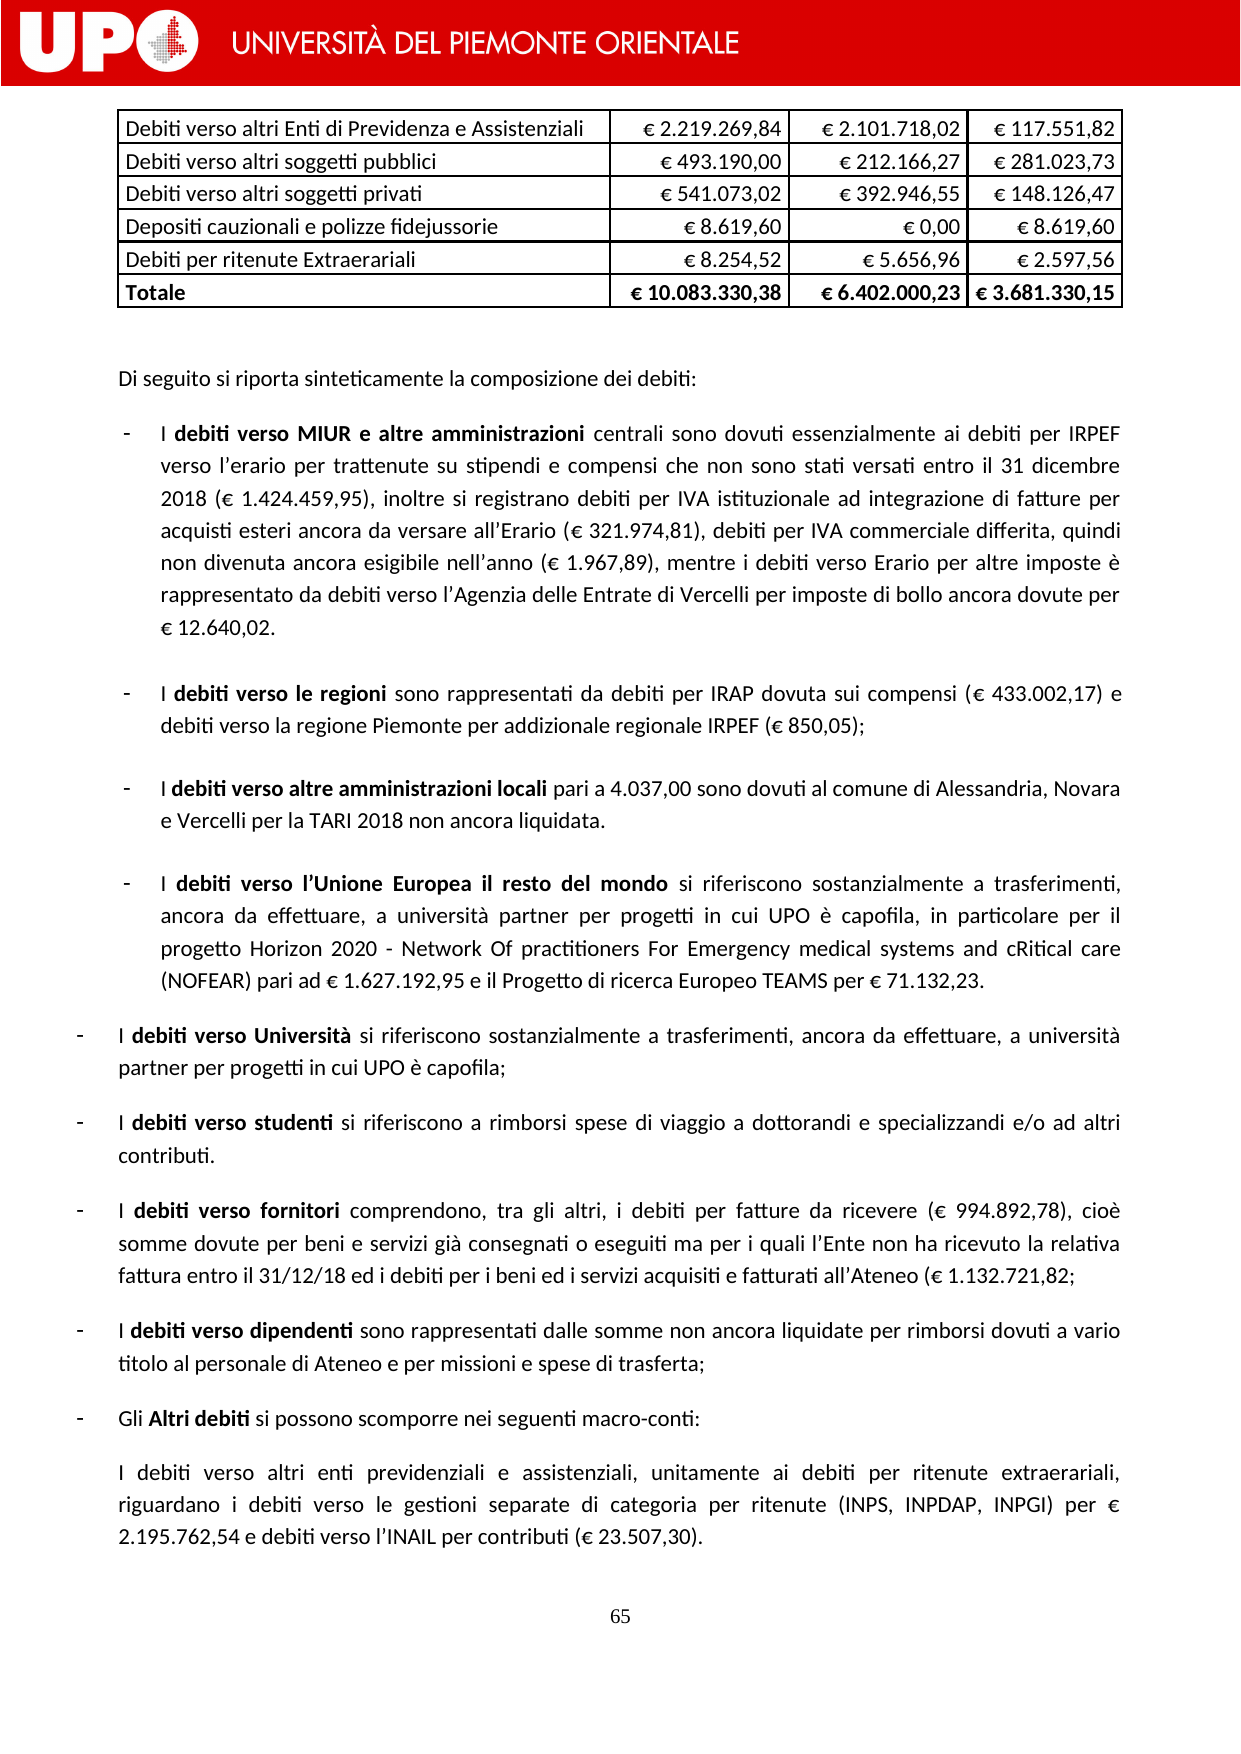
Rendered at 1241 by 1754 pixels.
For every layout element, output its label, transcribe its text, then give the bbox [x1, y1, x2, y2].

table_cell € 541.073,02 [611, 177, 788, 208]
table_cell € 212.166,27 [790, 144, 966, 175]
table_cell € 8.619,60 [969, 210, 1121, 240]
list I debiti verso MIUR e altre amministrazioni centrali sono dovuti essenzialmente ai debiti per IRPEF verso l’erario per trattenute su stipendi e compensi che non sono stati versati entro il 31 dicembre 2018 (€ 1.424.459,95), inoltre si registrano debiti per IVA istituzionale ad integrazione di fatture per acquisti esteri ancora da versare all’Erario (€ 321.974,81), debiti per IVA commerciale differita, quindi non divenuta ancora esigibile nell’anno (€ 1.967,89), mentre i debiti verso Erario per altre imposte è rappresentato da debiti verso l’Agenzia delle Entrate di Vercelli per imposte di bollo ancora dovute per € 12.640,02. [123, 417, 1122, 641]
list I debiti verso fornitori comprendono, tra gli altri, i debiti per fatture da ricevere (€ 994.892,78), cioè somme dovute per beni e servizi già consegnati o eseguiti ma per i quali l’Ente non ha ricevuto la relativa fattura entro il 31/12/18 ed i debiti per i beni ed i servizi acquisiti e fatturati all’Ateneo (€ 1.132.721,82; [76, 1194, 1122, 1289]
table_cell € 2.101.718,02 [790, 111, 966, 142]
text I debiti verso altri enti previdenziali e assistenziali, unitamente ai debiti per ritenute extraerariali, riguardano i debiti verso le gestioni separate di categoria per ritenute (INPS, INPDAP, INPGI) per € 2.195.762,54 e debiti verso l’INAIL per contributi (€ 23.507,30). [118, 1458, 1122, 1550]
table_cell € 117.551,82 [969, 111, 1121, 142]
list I debiti verso l’Unione Europea il resto del mondo si riferiscono sostanzialmente a trasferimenti, ancora da effettuare, a università partner per progetti in cui UPO è capofila, in particolare per il progetto Horizon 2020 - Network Of practitioners For Emergency medical systems and cRitical care (NOFEAR) pari ad € 1.627.192,95 e il Progetto di ricerca Europeo TEAMS per € 71.132,23. [123, 867, 1122, 994]
table_cell Debiti verso altri soggetti privati [119, 177, 609, 208]
table_cell € 2.597,56 [969, 243, 1121, 273]
table_cell Totale [119, 275, 609, 306]
list Gli Altri debiti si possono scomporre nei seguenti macro-conti: [76, 1402, 1122, 1432]
table_cell € 493.190,00 [611, 144, 788, 175]
list I debiti verso Università si riferiscono sostanzialmente a trasferimenti, ancora da effettuare, a università partner per progetti in cui UPO è capofila; [76, 1019, 1122, 1082]
table_cell Debiti verso altri Enti di Previdenza e Assistenziali [119, 111, 609, 142]
table_cell € 8.254,52 [611, 243, 788, 273]
table_cell Debiti per ritenute Extraerariali [119, 243, 609, 273]
table_cell Depositi cauzionali e polizze fidejussorie [119, 210, 609, 240]
table_cell Debiti verso altri soggetti pubblici [119, 144, 609, 175]
table_cell € 6.402.000,23 [790, 275, 966, 306]
table_cell € 0,00 [790, 210, 966, 240]
table_cell € 148.126,47 [969, 177, 1121, 208]
table_cell € 10.083.330,38 [611, 275, 788, 306]
list I debiti verso altre amministrazioni locali pari a 4.037,00 sono dovuti al comune di Alessandria, Novara e Vercelli per la TARI 2018 non ancora liquidata. [123, 772, 1122, 834]
table_cell € 281.023,73 [969, 144, 1121, 175]
table_cell € 5.656,96 [790, 243, 966, 273]
table_cell € 392.946,55 [790, 177, 966, 208]
list I debiti verso studenti si riferiscono a rimborsi spese di viaggio a dottorandi e specializzandi e/o ad altri contributi. [76, 1107, 1122, 1169]
list I debiti verso dipendenti sono rappresentati dalle somme non ancora liquidate per rimborsi dovuti a vario titolo al personale di Ateneo e per missioni e spese di trasferta; [76, 1314, 1122, 1377]
table_cell € 3.681.330,15 [969, 275, 1121, 306]
table_cell € 2.219.269,84 [611, 111, 788, 142]
list I debiti verso le regioni sono rappresentati da debiti per IRAP dovuta sui compensi (€ 433.002,17) e debiti verso la regione Piemonte per addizionale regionale IRPEF (€ 850,05); [123, 677, 1122, 740]
table_cell € 8.619,60 [611, 210, 788, 240]
text Di seguito si riporta sinteticamente la composizione dei debiti: [118, 364, 1122, 392]
